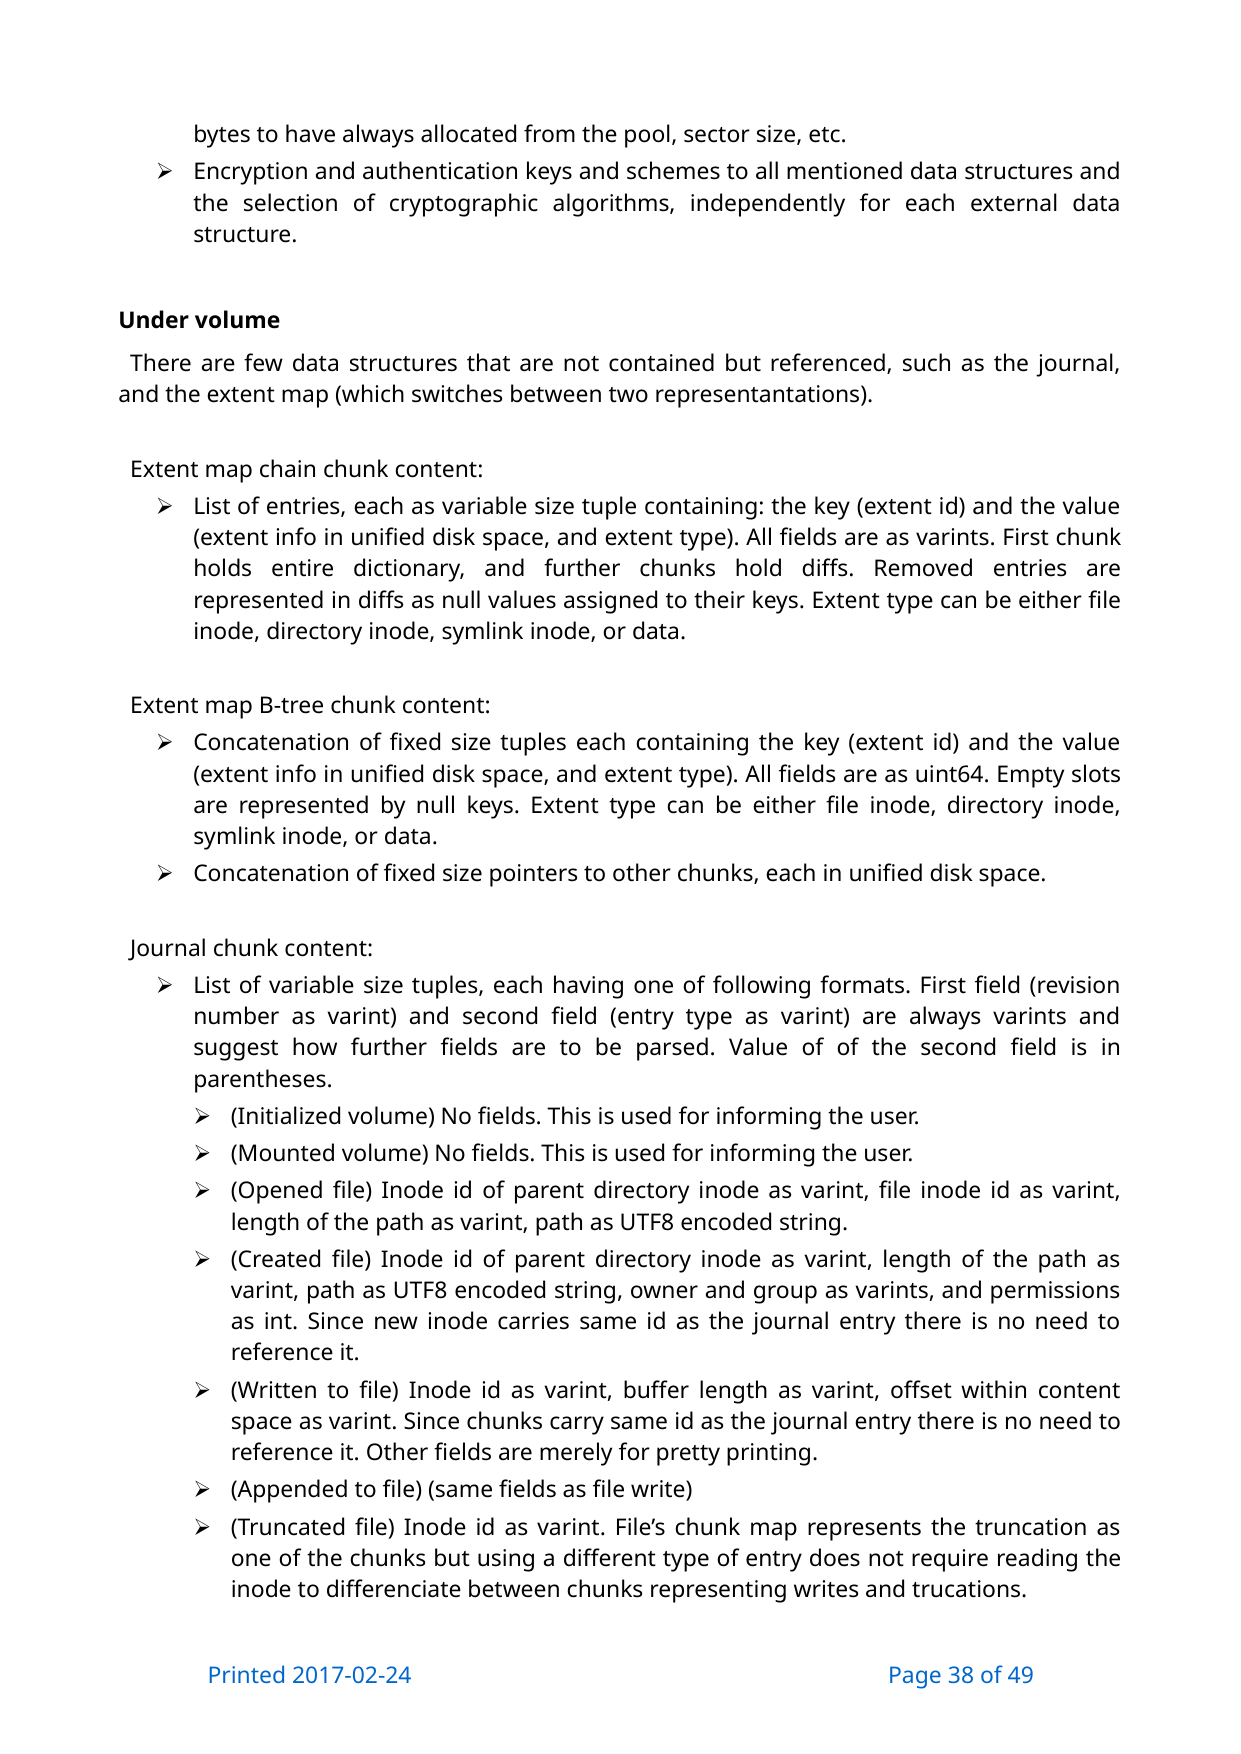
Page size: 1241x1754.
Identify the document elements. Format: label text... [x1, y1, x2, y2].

list (Truncated file) Inode id as varint. File’s chunk map represents the truncation as one of the chunks but using a different type of entry does not require reading the inode to differenciate between chunks representing writes and trucations. [193, 1510, 1122, 1604]
list bytes to have always allocated from the pool, sector size, etc. [156, 118, 1122, 149]
list (Opened file) Inode id of parent directory inode as varint, file inode id as varint, length of the path as varint, path as UTF8 encoded string. [193, 1174, 1122, 1237]
list (Created file) Inode id of parent directory inode as varint, length of the path as varint, path as UTF8 encoded string, owner and group as varints, and permissions as int. Since new inode carries same id as the journal entry there is no need to reference it. [193, 1243, 1122, 1368]
list Concatenation of fixed size pointers to other chunks, each in unified disk space. [156, 857, 1122, 888]
list List of variable size tuples, each having one of following formats. First field (revision number as varint) and second field (entry type as varint) are always varints and suggest how further fields are to be parsed. Value of of the second field is in parentheses. [156, 969, 1122, 1094]
list List of entries, each as variable size tuple containing: the key (extent id) and the value (extent info in unified disk space, and extent type). All fields are as varints. First chunk holds entire dictionary, and further chunks hold diffs. Removed entries are represented in diffs as null values assigned to their keys. Extent type can be either file inode, directory inode, symlink inode, or data. [156, 490, 1122, 646]
text Journal chunk content: [118, 932, 1122, 963]
list (Mounted volume) No fields. This is used for informing the user. [193, 1137, 1122, 1168]
list (Written to file) Inode id as varint, buffer length as varint, offset within content space as varint. Since chunks carry same id as the journal entry there is no need to reference it. Other fields are merely for pretty printing. [193, 1373, 1122, 1467]
list Encryption and authentication keys and schemes to all mentioned data structures and the selection of cryptographic algorithms, independently for each external data structure. [156, 155, 1122, 249]
text Extent map B-tree chunk content: [118, 689, 1122, 720]
text There are few data structures that are not contained but referenced, such as the journal, and the extent map (which switches between two representantations). [118, 347, 1122, 409]
subtitle Under volume [118, 304, 1122, 335]
text Extent map chain chunk content: [118, 453, 1122, 484]
list (Initialized volume) No fields. This is used for informing the user. [193, 1100, 1122, 1131]
list (Appended to file) (same fields as file write) [193, 1473, 1122, 1504]
list Concatenation of fixed size tuples each containing the key (extent id) and the value (extent info in unified disk space, and extent type). All fields are as uint64. Empty slots are represented by null keys. Extent type can be either file inode, directory inode, symlink inode, or data. [156, 726, 1122, 851]
